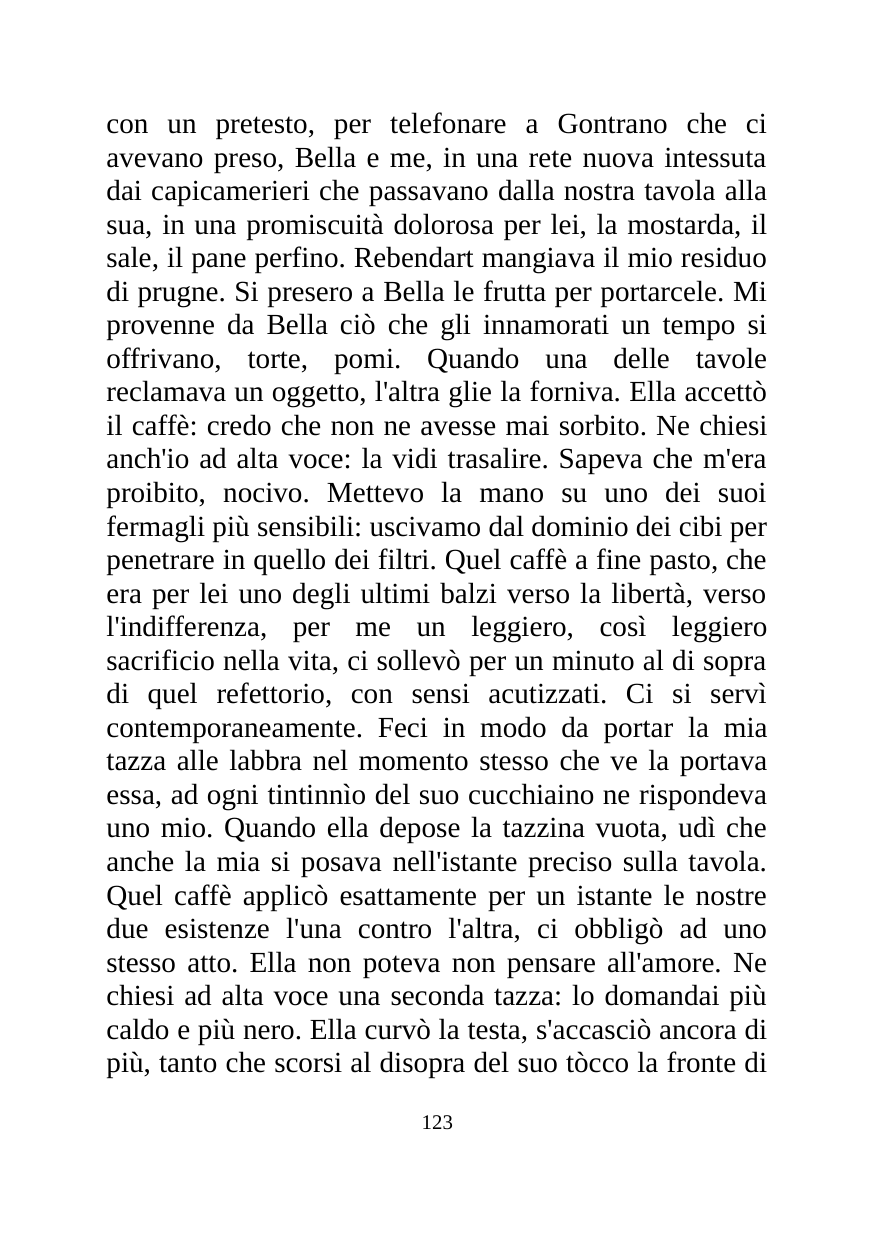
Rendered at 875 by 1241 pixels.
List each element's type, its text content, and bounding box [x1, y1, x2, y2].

text con un pretesto, per telefonare a Gontrano che ci avevano preso, Bella e me, in una rete nuova intessuta dai capicamerieri che passavano dalla nostra tavola alla sua, in una promiscuità dolorosa per lei, la mostarda, il sale, il pane perfino. Rebendart mangiava il mio residuo di prugne. Si presero a Bella le frutta per portarcele. Mi provenne da Bella ciò che gli innamorati un tempo si offrivano, torte, pomi. Quando una delle tavole reclamava un oggetto, l'altra glie la forniva. Ella accettò il caffè: credo che non ne avesse mai sorbito. Ne chiesi anch'io ad alta voce: la vidi trasalire. Sapeva che m'era proibito, nocivo. Mettevo la mano su uno dei suoi fermagli più sensibili: uscivamo dal dominio dei cibi per penetrare in quello dei filtri. Quel caffè a fine pasto, che era per lei uno degli ultimi balzi verso la libertà, verso l'indifferenza, per me un leggiero, così leggiero sacrificio nella vita, ci sollevò per un minuto al di sopra di quel refettorio, con sensi acutizzati. Ci si servì contemporaneamente. Feci in modo da portar la mia tazza alle labbra nel momento stesso che ve la portava essa, ad ogni tintinnìo del suo cucchiaino ne rispondeva uno mio. Quando ella depose la tazzina vuota, udì che anche la mia si posava nell'istante preciso sulla tavola. Quel caffè applicò esattamente per un istante le nostre due esistenze l'una contro l'altra, ci obbligò ad uno stesso atto. Ella non poteva non pensare all'amore. Ne chiesi ad alta voce una seconda tazza: lo domandai più caldo e più nero. Ella curvò la testa, s'accasciò ancora di più, tanto che scorsi al disopra del suo tòcco la fronte di [106, 106, 768, 1079]
